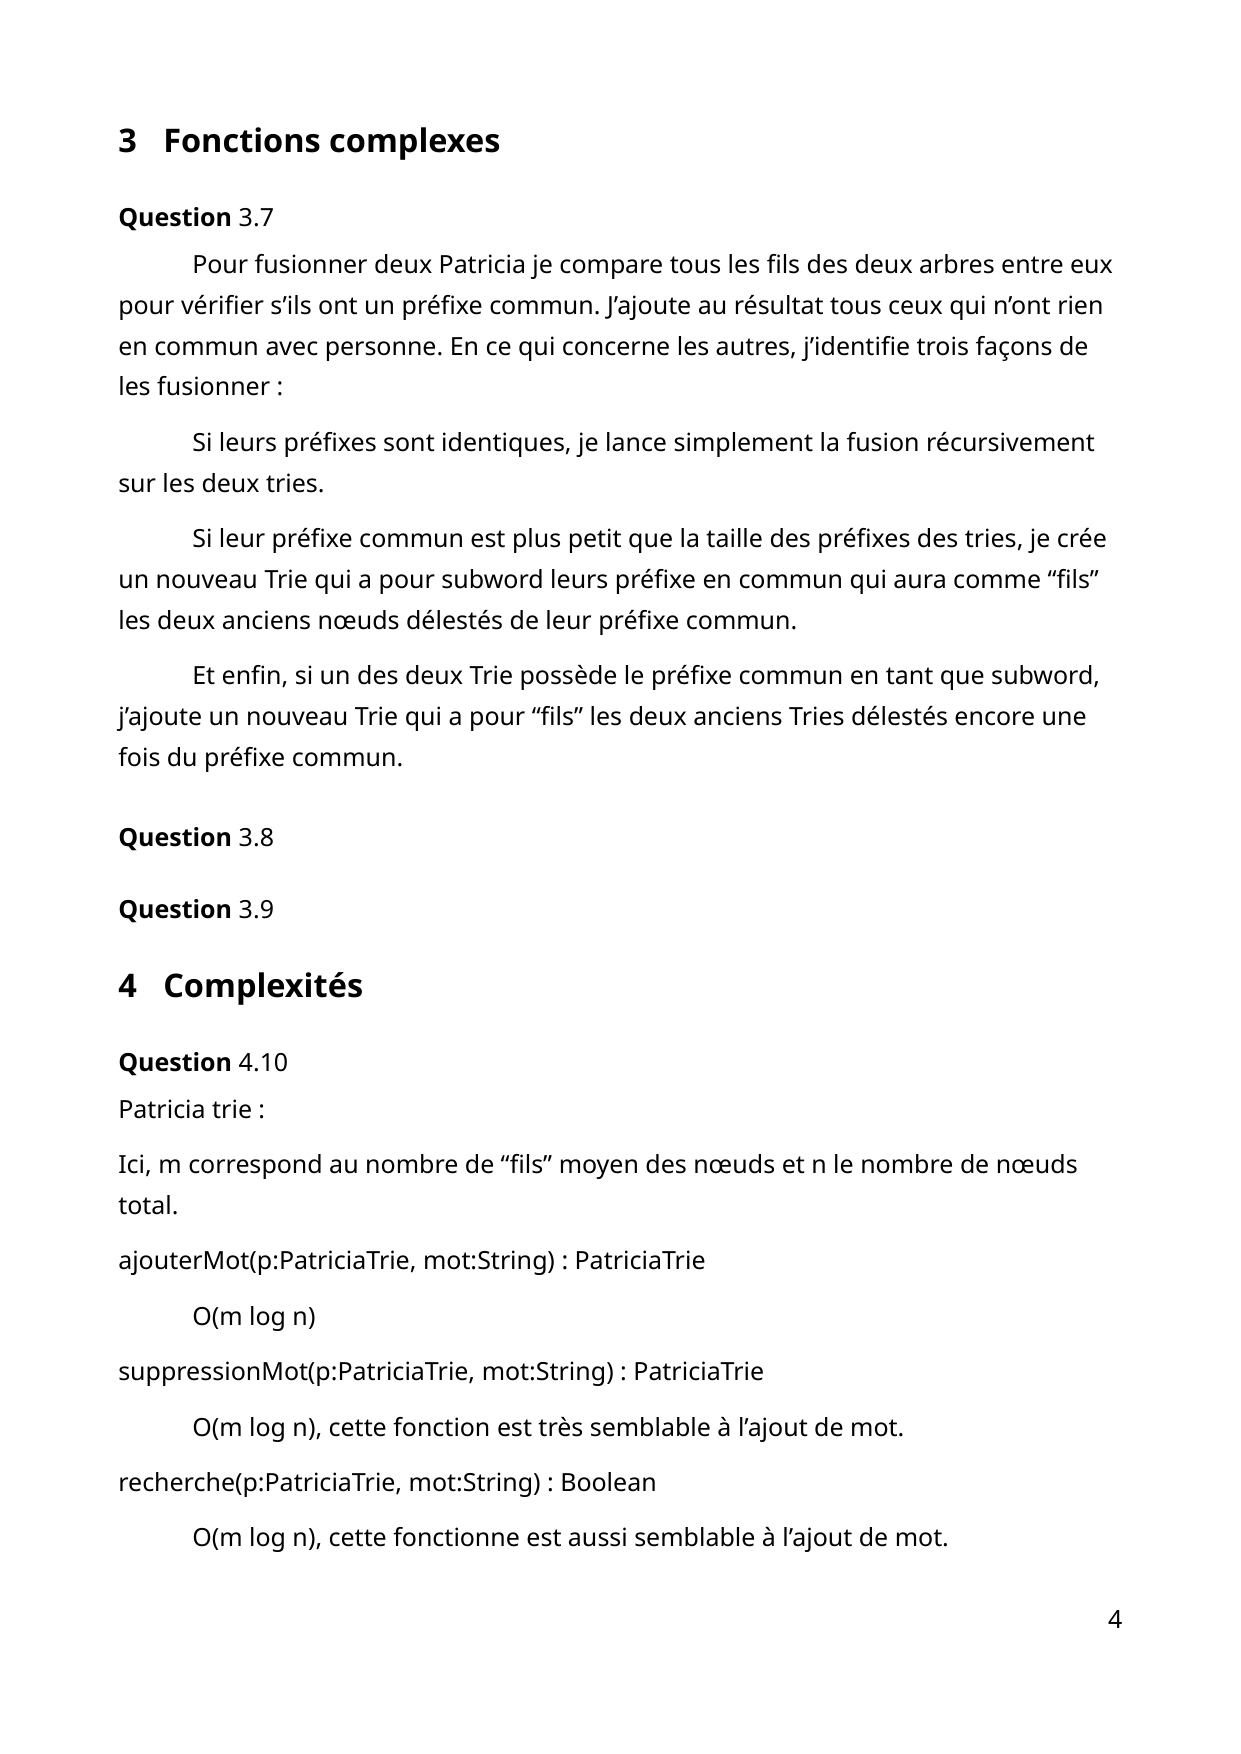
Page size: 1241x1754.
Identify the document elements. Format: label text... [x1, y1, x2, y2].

text Ici, m correspond au nombre de “fils” moyen des nœuds et n le nombre de nœuds total. [118, 1147, 1122, 1222]
subtitle Question 3.8 [118, 820, 1122, 854]
text recherche(p:PatriciaTrie, mot:String) : Boolean [118, 1464, 1122, 1499]
text ajouterMot(p:PatriciaTrie, mot:String) : PatriciaTrie [118, 1243, 1122, 1277]
subtitle Question 4.10 [118, 1045, 1122, 1079]
text suppressionMot(p:PatriciaTrie, mot:String) : PatriciaTrie [118, 1354, 1122, 1388]
text O(m log n), cette fonction est très semblable à l’ajout de mot. [118, 1409, 1122, 1443]
text Pour fusionner deux Patricia je compare tous les fils des deux arbres entre eux pour vérifier s’ils ont un préfixe commun. J’ajoute au résultat tous ceux qui n’ont rien en commun avec personne. En ce qui concerne les autres, j’identifie trois façons de les fusionner : [118, 246, 1122, 403]
text O(m log n) [118, 1298, 1122, 1332]
text Patricia trie : [118, 1091, 1122, 1125]
text Et enfin, si un des deux Trie possède le préfixe commun en tant que subword, j’ajoute un nouveau Trie qui a pour “fils” les deux anciens Tries délestés encore une fois du préfixe commun. [118, 658, 1122, 773]
subtitle Question 3.7 [118, 200, 1122, 234]
subtitle Complexités [118, 963, 1122, 1007]
subtitle Fonctions complexes [118, 118, 1122, 162]
subtitle Question 3.9 [118, 891, 1122, 925]
text O(m log n), cette fonctionne est aussi semblable à l’ajout de mot. [118, 1520, 1122, 1554]
text Si leurs préfixes sont identiques, je lance simplement la fusion récursivement sur les deux tries. [118, 424, 1122, 499]
text Si leur préfixe commun est plus petit que la taille des préfixes des tries, je crée un nouveau Trie qui a pour subword leurs préfixe en commun qui aura comme “fils” les deux anciens nœuds délestés de leur préfixe commun. [118, 521, 1122, 636]
